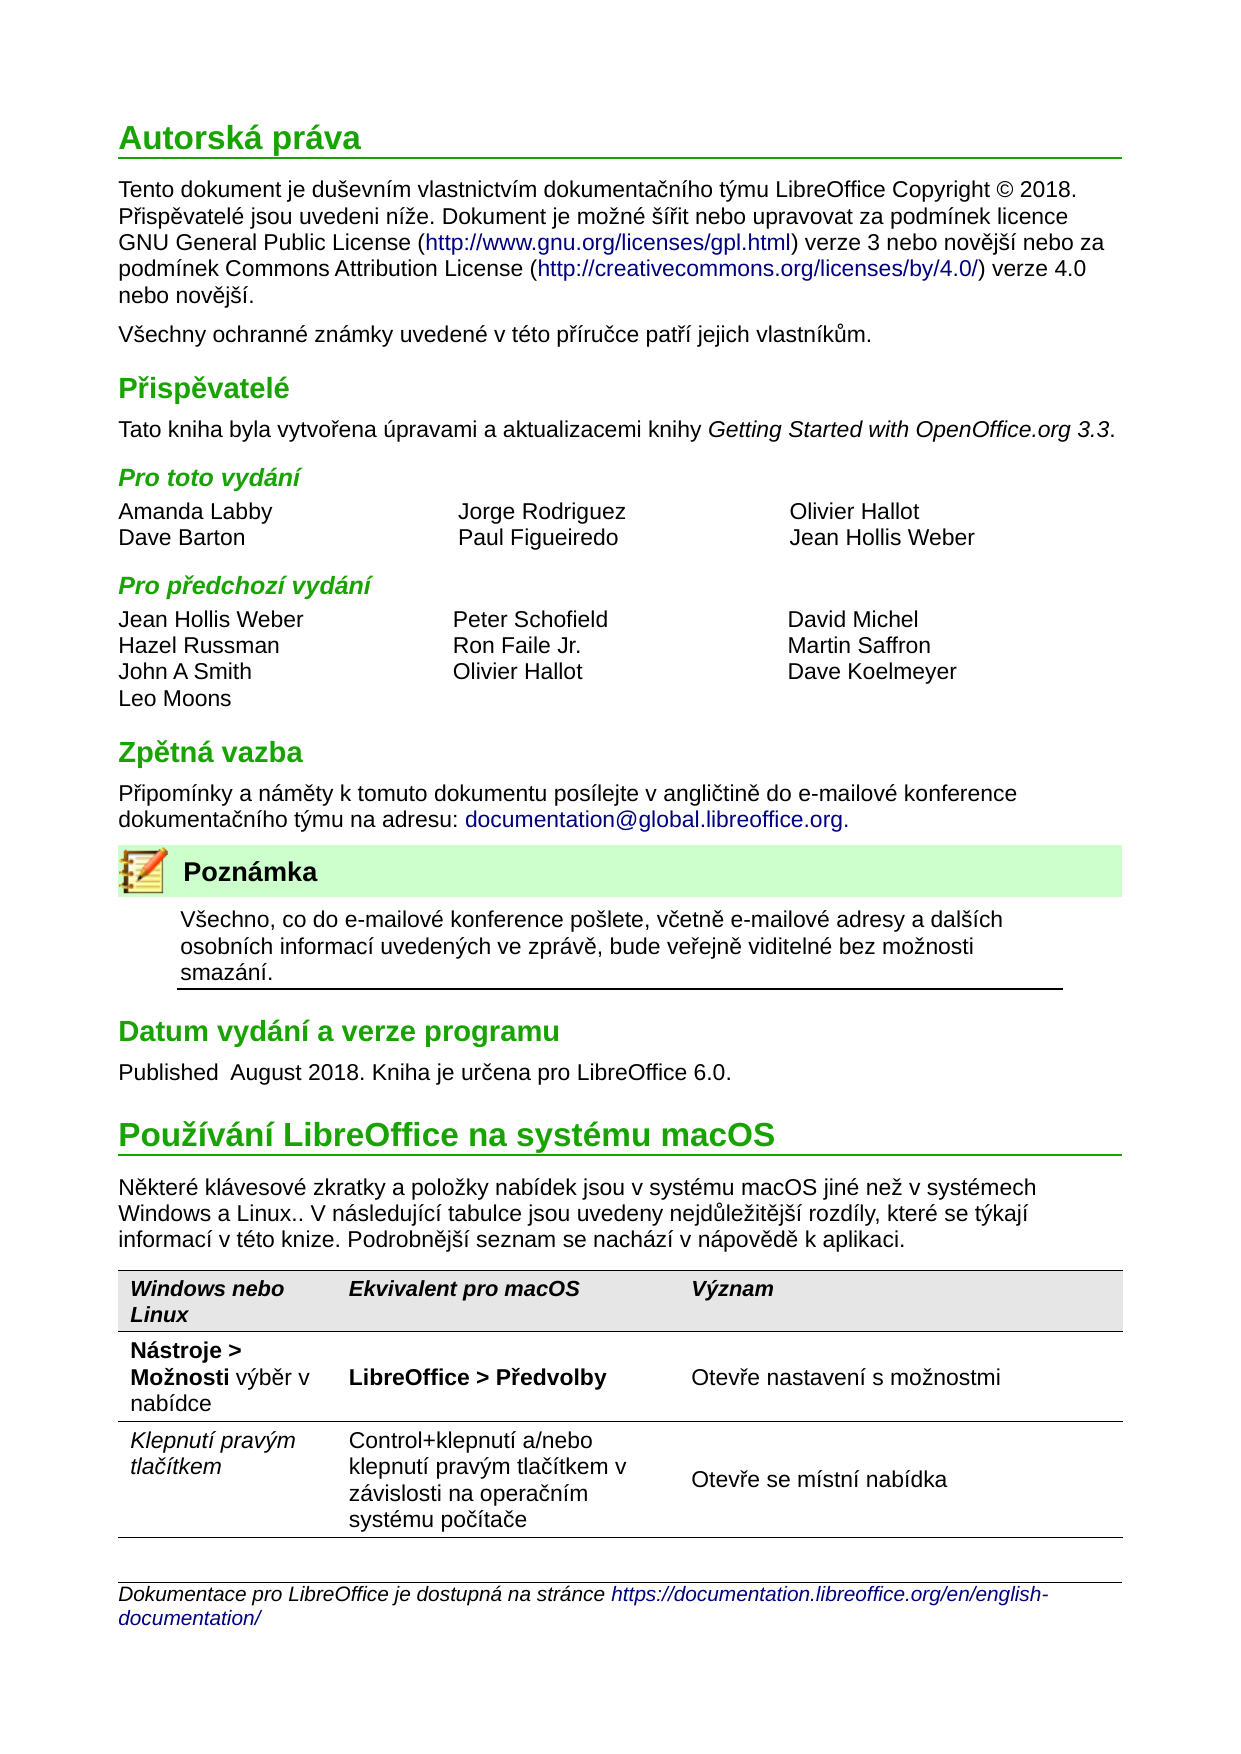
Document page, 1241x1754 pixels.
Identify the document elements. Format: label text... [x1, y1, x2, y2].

table_header Olivier Hallot [789, 498, 1122, 524]
table_cell Nástroje > Možnosti výběr v nabídce [118, 1332, 337, 1421]
table_cell [788, 685, 1122, 711]
table_cell Dave Barton [118, 524, 458, 550]
text Všechny ochranné známky uvedené v této příručce patří jejich vlastníkům. [118, 321, 1122, 347]
table_cell [453, 685, 787, 711]
table_header Jorge Rodriguez [458, 498, 789, 524]
table_header Windows nebo Linux [118, 1271, 337, 1331]
table_header Jean Hollis Weber [118, 606, 453, 632]
subtitle Používání LibreOffice na systému macOS [118, 1115, 1122, 1154]
subtitle Autorská práva [118, 118, 1122, 157]
text Některé klávesové zkratky a položky nabídek jsou v systému macOS jiné než v systémech Windows a Linux.. V následující tabulce jsou uvedeny nejdůležitější rozdíly, které se týkají informací v této knize. Podrobnější seznam se nachází v nápovědě k aplikaci. [118, 1173, 1122, 1252]
table_cell Jean Hollis Weber [789, 524, 1122, 550]
text Připomínky a náměty k tomuto dokumentu posílejte v angličtině do e-mailové konference dokumentačního týmu na adresu: documentation@global.libreoffice.org. [118, 780, 1122, 833]
table_cell Hazel Russman [118, 632, 453, 658]
picture [119, 846, 170, 897]
subtitle Přispěvatelé [118, 371, 1122, 404]
table_header Peter Schofield [453, 606, 787, 632]
table_cell Martin Saffron [788, 632, 1122, 658]
table_header Ekvivalent pro macOS [337, 1271, 679, 1331]
text Tato kniha byla vytvořena úpravami a aktualizacemi knihy Getting Started with OpenOffice.org 3.3. [118, 416, 1122, 442]
table_cell Olivier Hallot [453, 658, 787, 685]
table_header Amanda Labby [118, 498, 458, 524]
subtitle Zpětná vazba [118, 735, 1122, 768]
table_header Význam [679, 1271, 1123, 1331]
table_cell Dave Koelmeyer [788, 658, 1122, 685]
table_cell Klepnutí pravým tlačítkem [118, 1422, 337, 1537]
subtitle Pro toto vydání [118, 463, 1122, 492]
table_cell Control+klepnutí a/nebo klepnutí pravým tlačítkem v závislosti na operačním systému počítače [337, 1422, 679, 1537]
table_cell Paul Figueiredo [458, 524, 789, 550]
table_header David Michel [788, 606, 1122, 632]
table_cell Leo Moons [118, 685, 453, 711]
text Published August 2018. Kniha je určena pro LibreOffice 6.0. [118, 1059, 1122, 1086]
subtitle Pro předchozí vydání [118, 571, 1122, 600]
text Všechno, co do e-mailové konference pošlete, včetně e-mailové adresy a dalších osobních informací uvedených ve zprávě, bude veřejně viditelné bez možnosti smazání. [177, 903, 1063, 988]
text Tento dokument je duševním vlastnictvím dokumentačního týmu LibreOffice Copyright © 2018. Přispěvatelé jsou uvedeni níže. Dokument je možné šířit nebo upravovat za podmínek licence GNU General Public License (http://www.gnu.org/licenses/gpl.html) verze 3 nebo novější nebo za podmínek Commons Attribution License (http://creativecommons.org/licenses/by/4.0/) verze 4.0 nebo novější. [118, 176, 1122, 308]
table_cell John A Smith [118, 658, 453, 685]
table_cell Ron Faile Jr. [453, 632, 787, 658]
subtitle Datum vydání a verze programu [118, 1014, 1122, 1048]
table_cell Otevře se místní nabídka [679, 1422, 1123, 1537]
table_cell Otevře nastavení s možnostmi [679, 1332, 1123, 1421]
subtitle Poznámka [118, 845, 1122, 897]
table_cell LibreOffice > Předvolby [337, 1332, 679, 1421]
